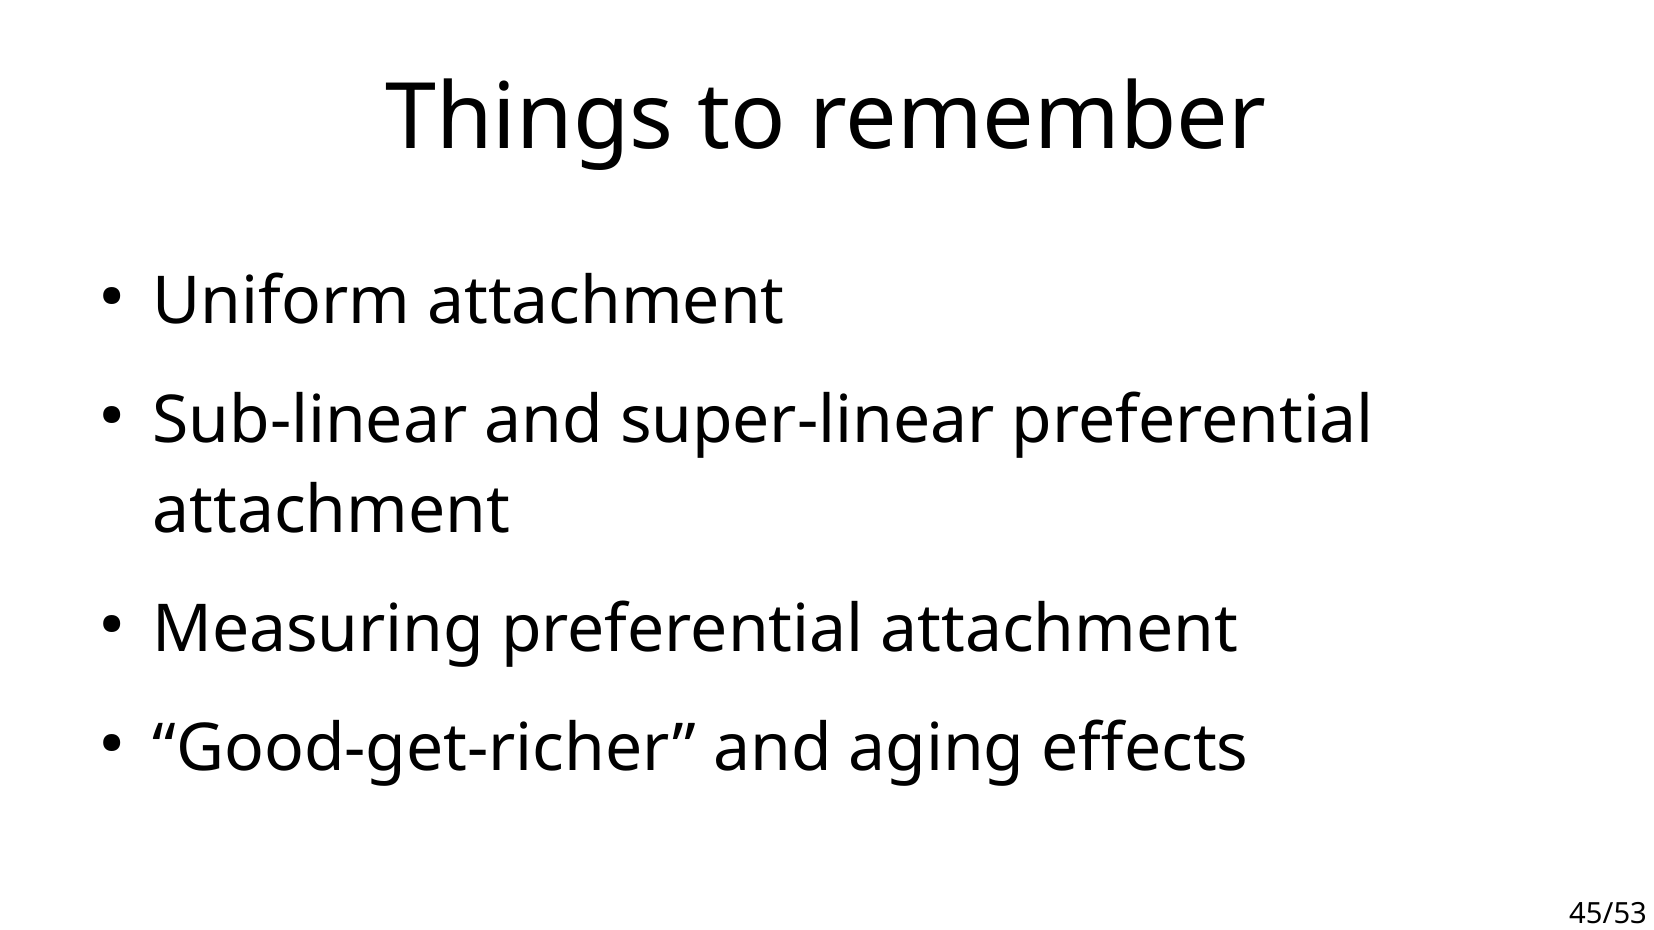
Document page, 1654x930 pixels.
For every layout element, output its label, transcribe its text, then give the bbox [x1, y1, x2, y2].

title Things to remember [82, 1, 1571, 225]
list Uniform attachment Sub-linear and super-linear preferential attachment Measuring preferential attachment “Good-get-richer” and aging effects [82, 252, 1571, 793]
